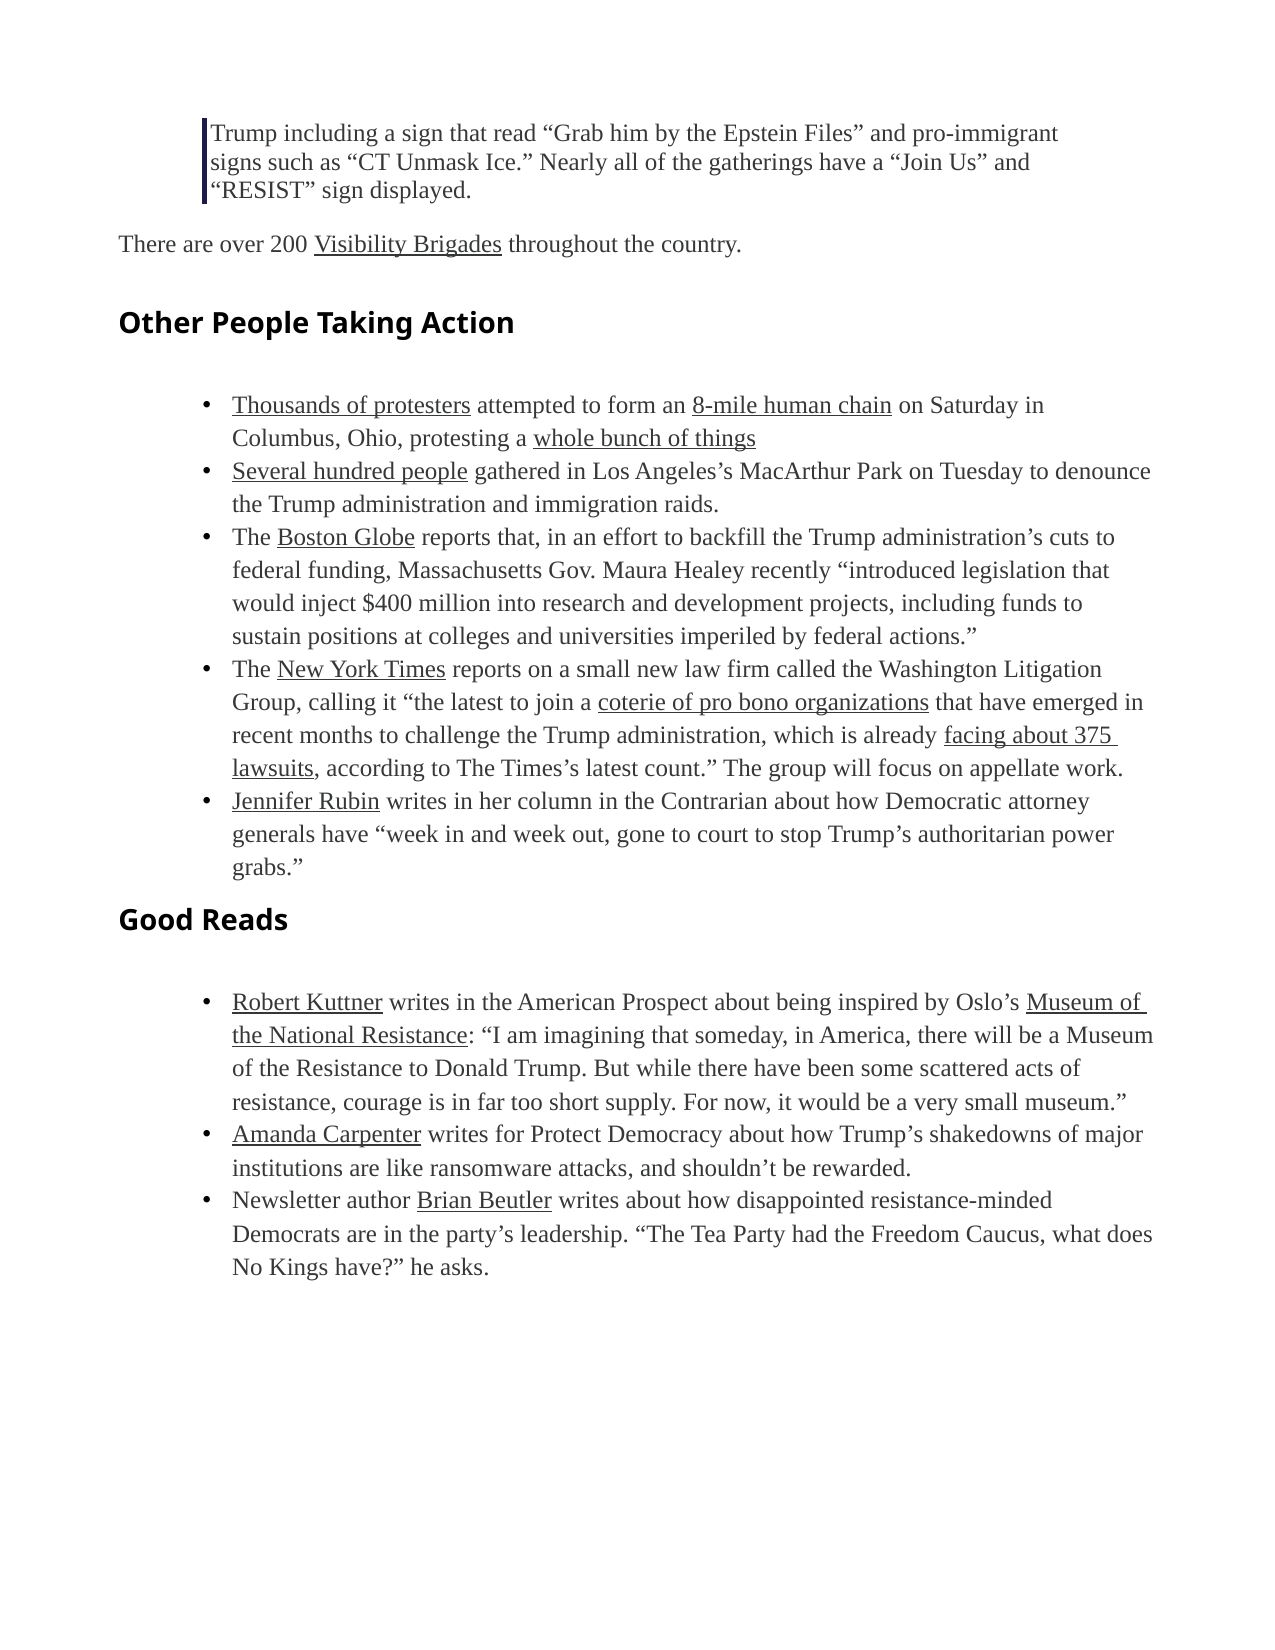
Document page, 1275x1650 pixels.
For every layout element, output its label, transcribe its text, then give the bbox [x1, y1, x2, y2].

text There are over 200 Visibility Brigades throughout the country. [118, 229, 1157, 258]
subtitle Good Reads [118, 900, 1157, 939]
text Trump including a sign that read “Grab him by the Epstein Files” and pro-immigrant signs such as “CT Unmask Ice.” Nearly all of the gatherings have a “Join Us” and “RESIST” sign displayed. [207, 118, 1098, 204]
list Several hundred people gathered in Los Angeles’s MacArthur Park on Tuesday to denounce the Trump administration and immigration raids. [202, 456, 1157, 518]
list The New York Times reports on a small new law firm called the Washington Litigation Group, calling it “the latest to join a coterie of pro bono organizations that have emerged in recent months to challenge the Trump administration, which is already facing about 375 lawsuits, according to The Times’s latest count.” The group will focus on appellate work. [202, 654, 1157, 782]
list Robert Kuttner writes in the American Prospect about being inspired by Oslo’s Museum of the National Resistance: “I am imagining that someday, in America, there will be a Museum of the Resistance to Donald Trump. But while there have been some scattered acts of resistance, courage is in far too short supply. For now, it would be a very small museum.” [202, 987, 1157, 1115]
list Thousands of protesters attempted to form an 8-mile human chain on Saturday in Columbus, Ohio, protesting a whole bunch of things [202, 390, 1157, 452]
list Newsletter author Brian Beutler writes about how disappointed resistance-minded Democrats are in the party’s leadership. “The Tea Party had the Freedom Caucus, what does No Kings have?” he asks. [202, 1186, 1157, 1280]
subtitle Other People Taking Action [118, 302, 1157, 342]
list The Boston Globe reports that, in an effort to backfill the Trump administration’s cuts to federal funding, Massachusetts Gov. Maura Healey recently “introduced legislation that would inject $400 million into research and development projects, including funds to sustain positions at colleges and universities imperiled by federal actions.” [202, 522, 1157, 650]
list Jennifer Rubin writes in her column in the Contrarian about how Democratic attorney generals have “week in and week out, gone to court to stop Trump’s authoritarian power grabs.” [202, 786, 1157, 881]
list Amanda Carpenter writes for Protect Democracy about how Trump’s shakedowns of major institutions are like ransomware attacks, and shouldn’t be rewarded. [202, 1119, 1157, 1181]
